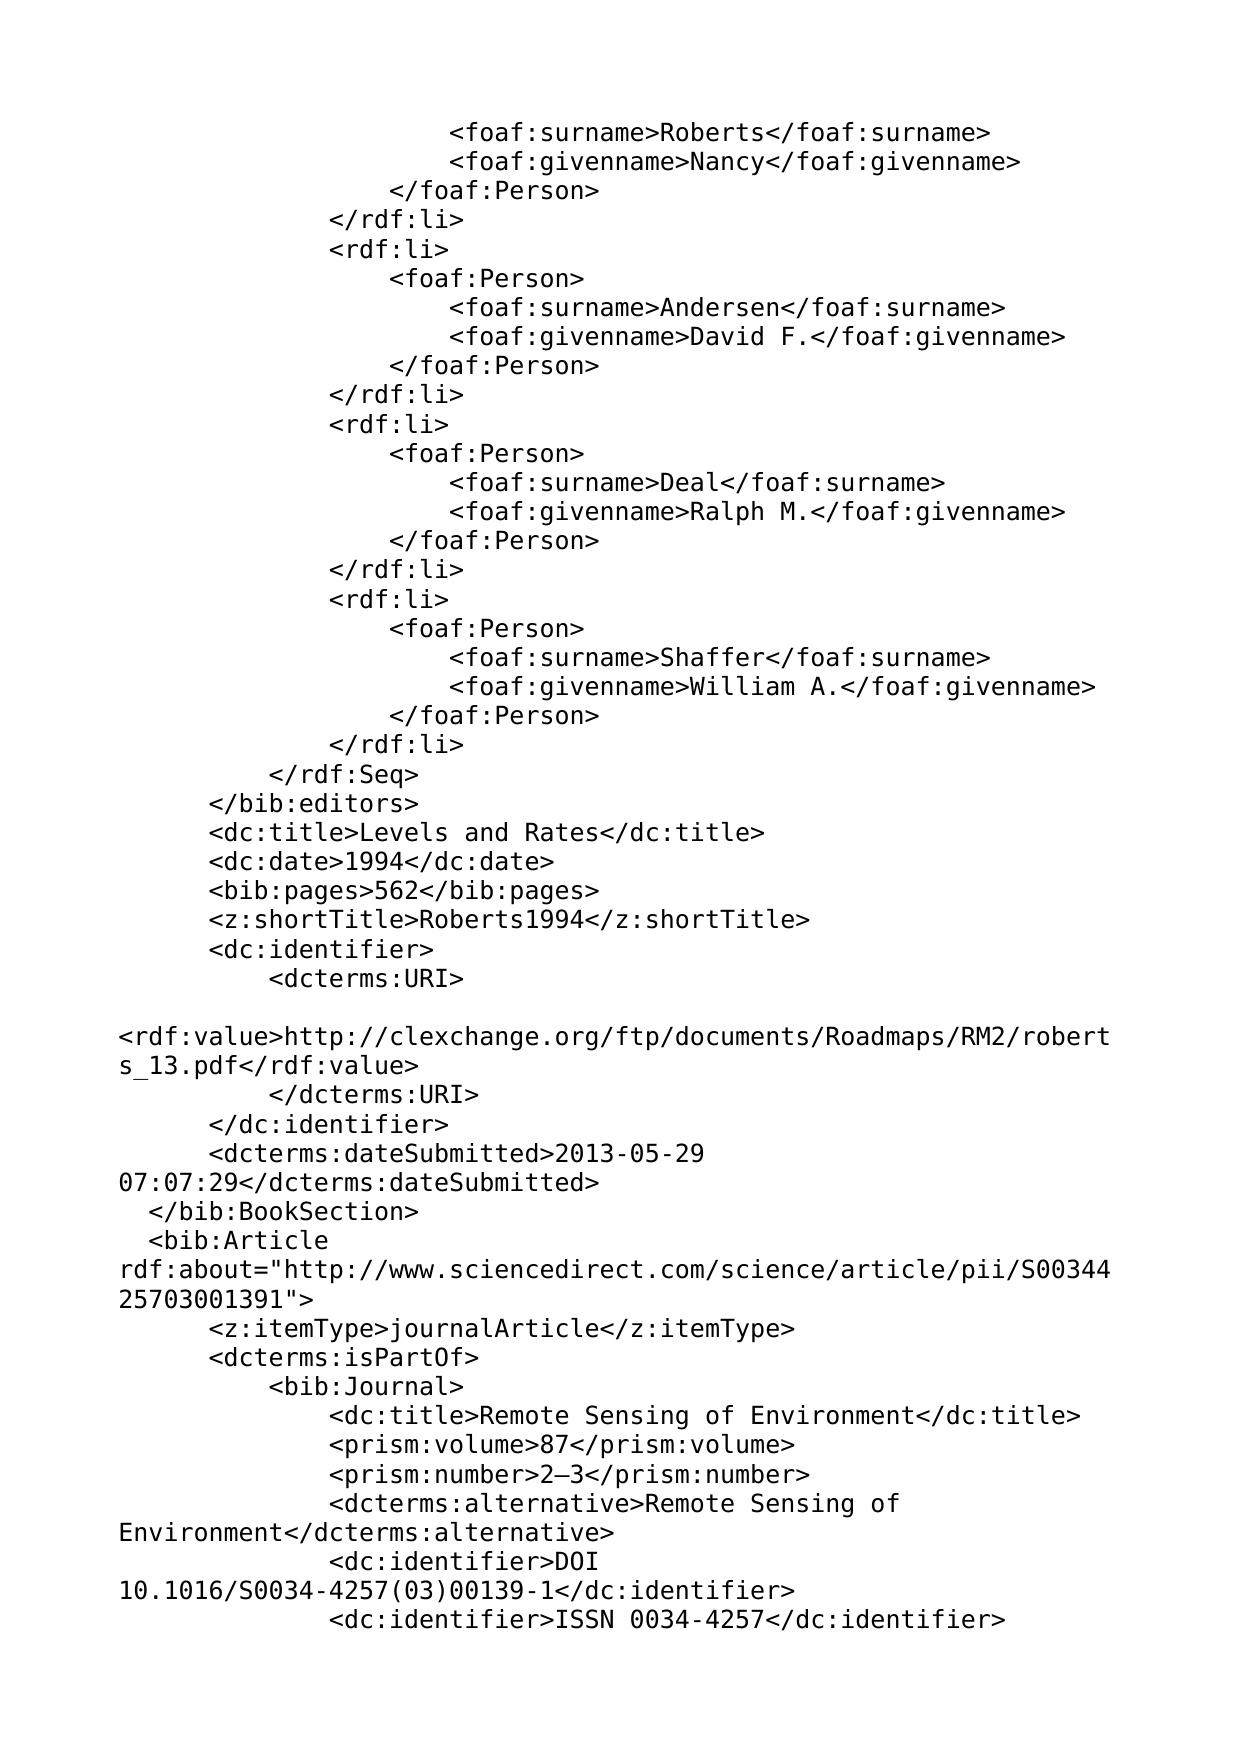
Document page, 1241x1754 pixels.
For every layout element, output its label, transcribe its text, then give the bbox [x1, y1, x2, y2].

text <foaf:surname>Roberts</foaf:surname> <foaf:givenname>Nancy</foaf:givenname> </foaf:Person> </rdf:li> <rdf:li> <foaf:Person> <foaf:surname>Andersen</foaf:surname> <foaf:givenname>David F.</foaf:givenname> </foaf:Person> </rdf:li> <rdf:li> <foaf:Person> <foaf:surname>Deal</foaf:surname> <foaf:givenname>Ralph M.</foaf:givenname> </foaf:Person> </rdf:li> <rdf:li> <foaf:Person> <foaf:surname>Shaffer</foaf:surname> <foaf:givenname>William A.</foaf:givenname> </foaf:Person> </rdf:li> </rdf:Seq> </bib:editors> <dc:title>Levels and Rates</dc:title> <dc:date>1994</dc:date> <bib:pages>562</bib:pages> <z:shortTitle>Roberts1994</z:shortTitle> <dc:identifier> <dcterms:URI> <rdf:value>http://clexchange.org/ftp/documents/Roadmaps/RM2/roberts_13.pdf</rdf:value> </dcterms:URI> </dc:identifier> <dcterms:dateSubmitted>2013-05-29 07:07:29</dcterms:dateSubmitted> </bib:BookSection> <bib:Article rdf:about="http://www.sciencedirect.com/science/article/pii/S0034425703001391"> <z:itemType>journalArticle</z:itemType> <dcterms:isPartOf> <bib:Journal> <dc:title>Remote Sensing of Environment</dc:title> <prism:volume>87</prism:volume> <prism:number>2–3</prism:number> <dcterms:alternative>Remote Sensing of Environment</dcterms:alternative> <dc:identifier>DOI 10.1016/S0034-4257(03)00139-1</dc:identifier> <dc:identifier>ISSN 0034-4257</dc:identifier> [118, 118, 1122, 1635]
